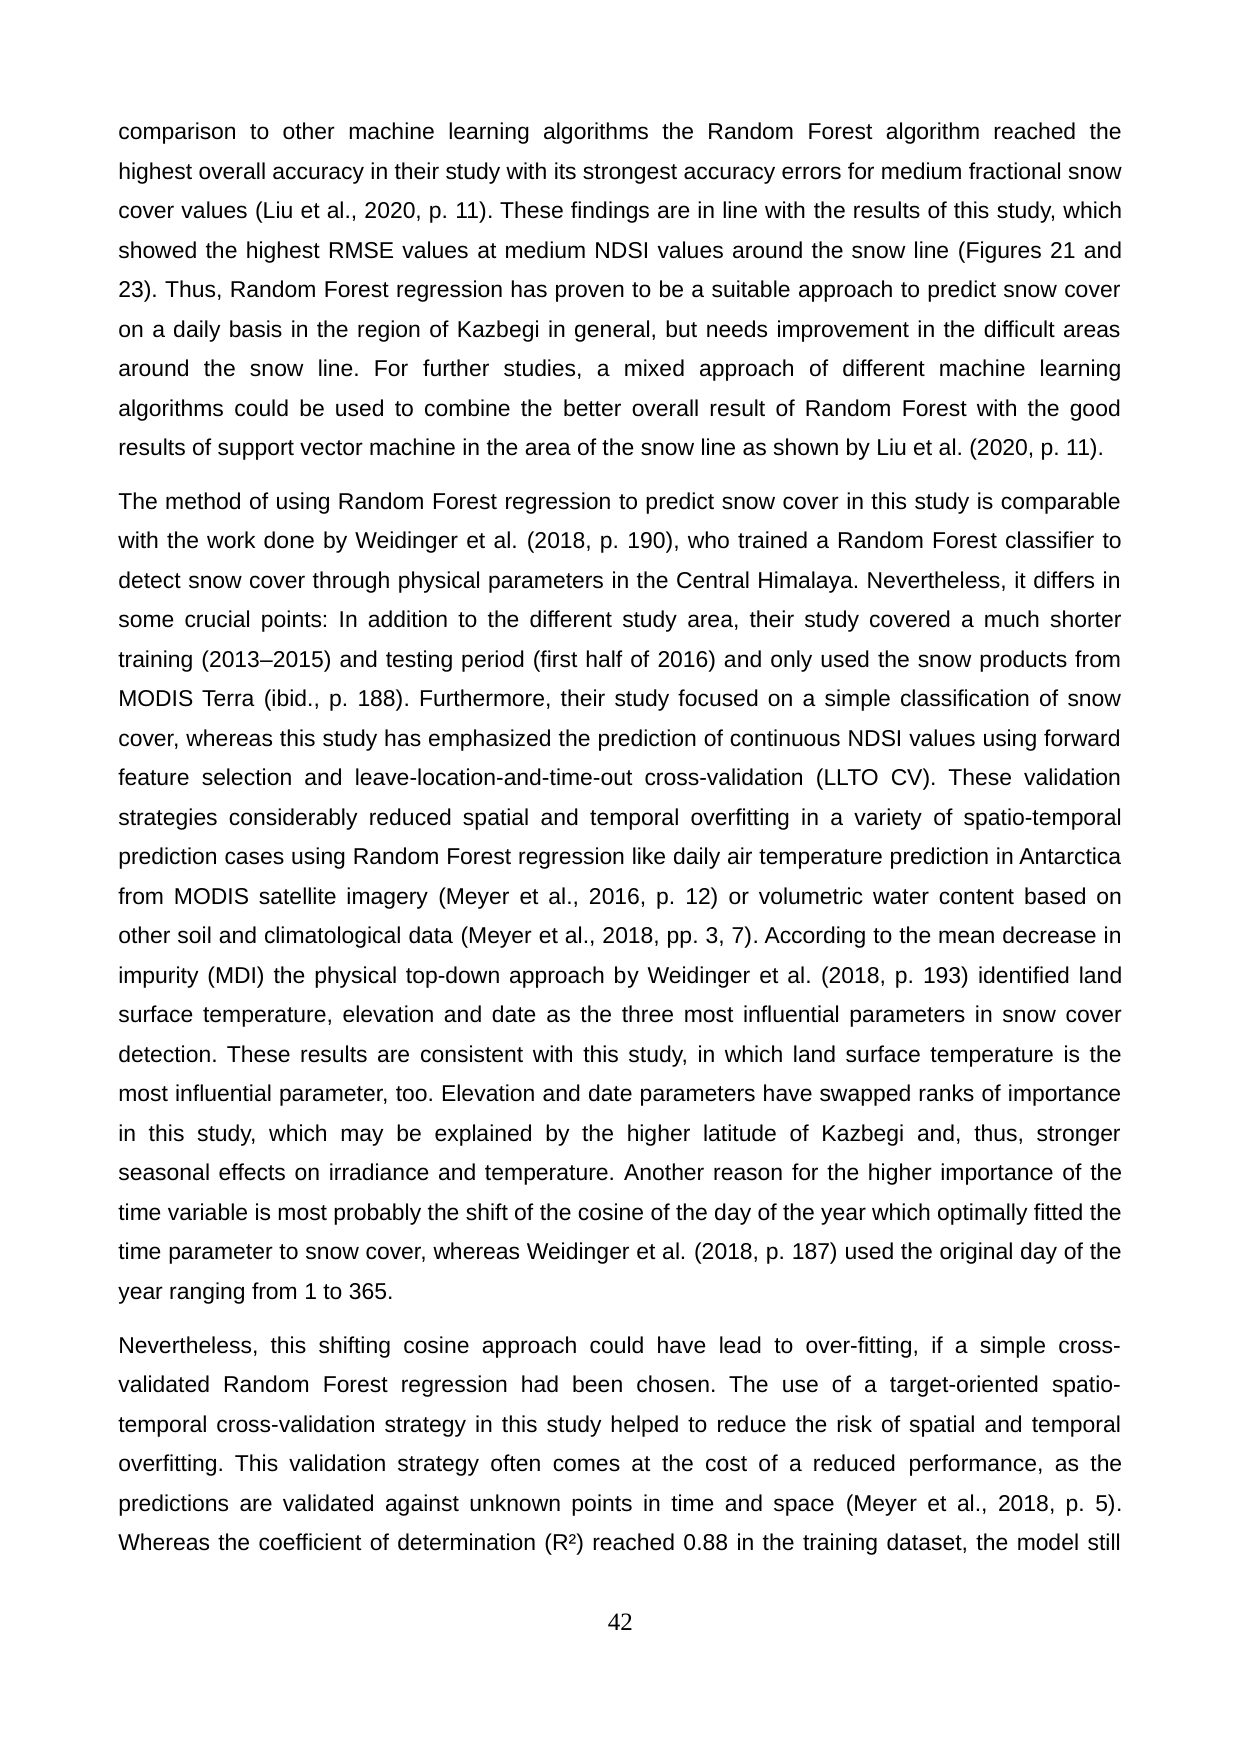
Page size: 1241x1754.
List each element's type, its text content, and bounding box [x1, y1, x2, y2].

text comparison to other machine learning algorithms the Random Forest algorithm reached the highest overall accuracy in their study with its strongest accuracy errors for medium fractional snow cover values (Liu et al., 2020, p. 11). These findings are in line with the results of this study, which showed the highest RMSE values at medium NDSI values around the snow line (Figures 21 and 23). Thus, Random Forest regression has proven to be a suitable approach to predict snow cover on a daily basis in the region of Kazbegi in general, but needs improvement in the difficult areas around the snow line. For further studies, a mixed approach of different machine learning algorithms could be used to combine the better overall result of Random Forest with the good results of support vector machine in the area of the snow line as shown by Liu et al. (2020, p. 11). [118, 118, 1122, 460]
text Nevertheless, this shifting cosine approach could have lead to over-fitting, if a simple cross-validated Random Forest regression had been chosen. The use of a target-oriented spatio-temporal cross-validation strategy in this study helped to reduce the risk of spatial and temporal overfitting. This validation strategy often comes at the cost of a reduced performance, as the predictions are validated against unknown points in time and space (Meyer et al., 2018, p. 5). Whereas the coefficient of determination (R²) reached 0.88 in the training dataset, the model still [118, 1332, 1122, 1555]
text The method of using Random Forest regression to predict snow cover in this study is comparable with the work done by Weidinger et al. (2018, p. 190), who trained a Random Forest classifier to detect snow cover through physical parameters in the Central Himalaya. Nevertheless, it differs in some crucial points: In addition to the different study area, their study covered a much shorter training (2013–2015) and testing period (first half of 2016) and only used the snow products from MODIS Terra (ibid., p. 188). Furthermore, their study focused on a simple classification of snow cover, whereas this study has emphasized the prediction of continuous NDSI values using forward feature selection and leave-location-and-time-out cross-validation (LLTO CV). These validation strategies considerably reduced spatial and temporal overfitting in a variety of spatio-temporal prediction cases using Random Forest regression like daily air temperature prediction in Antarctica from MODIS satellite imagery (Meyer et al., 2016, p. 12) or volumetric water content based on other soil and climatological data (Meyer et al., 2018, pp. 3, 7). According to the mean decrease in impurity (MDI) the physical top-down approach by Weidinger et al. (2018, p. 193) identified land surface temperature, elevation and date as the three most influential parameters in snow cover detection. These results are consistent with this study, in which land surface temperature is the most influential parameter, too. Elevation and date parameters have swapped ranks of importance in this study, which may be explained by the higher latitude of Kazbegi and, thus, stronger seasonal effects on irradiance and temperature. Another reason for the higher importance of the time variable is most probably the shift of the cosine of the day of the year which optimally fitted the time parameter to snow cover, whereas Weidinger et al. (2018, p. 187) used the original day of the year ranging from 1 to 365. [118, 488, 1122, 1304]
